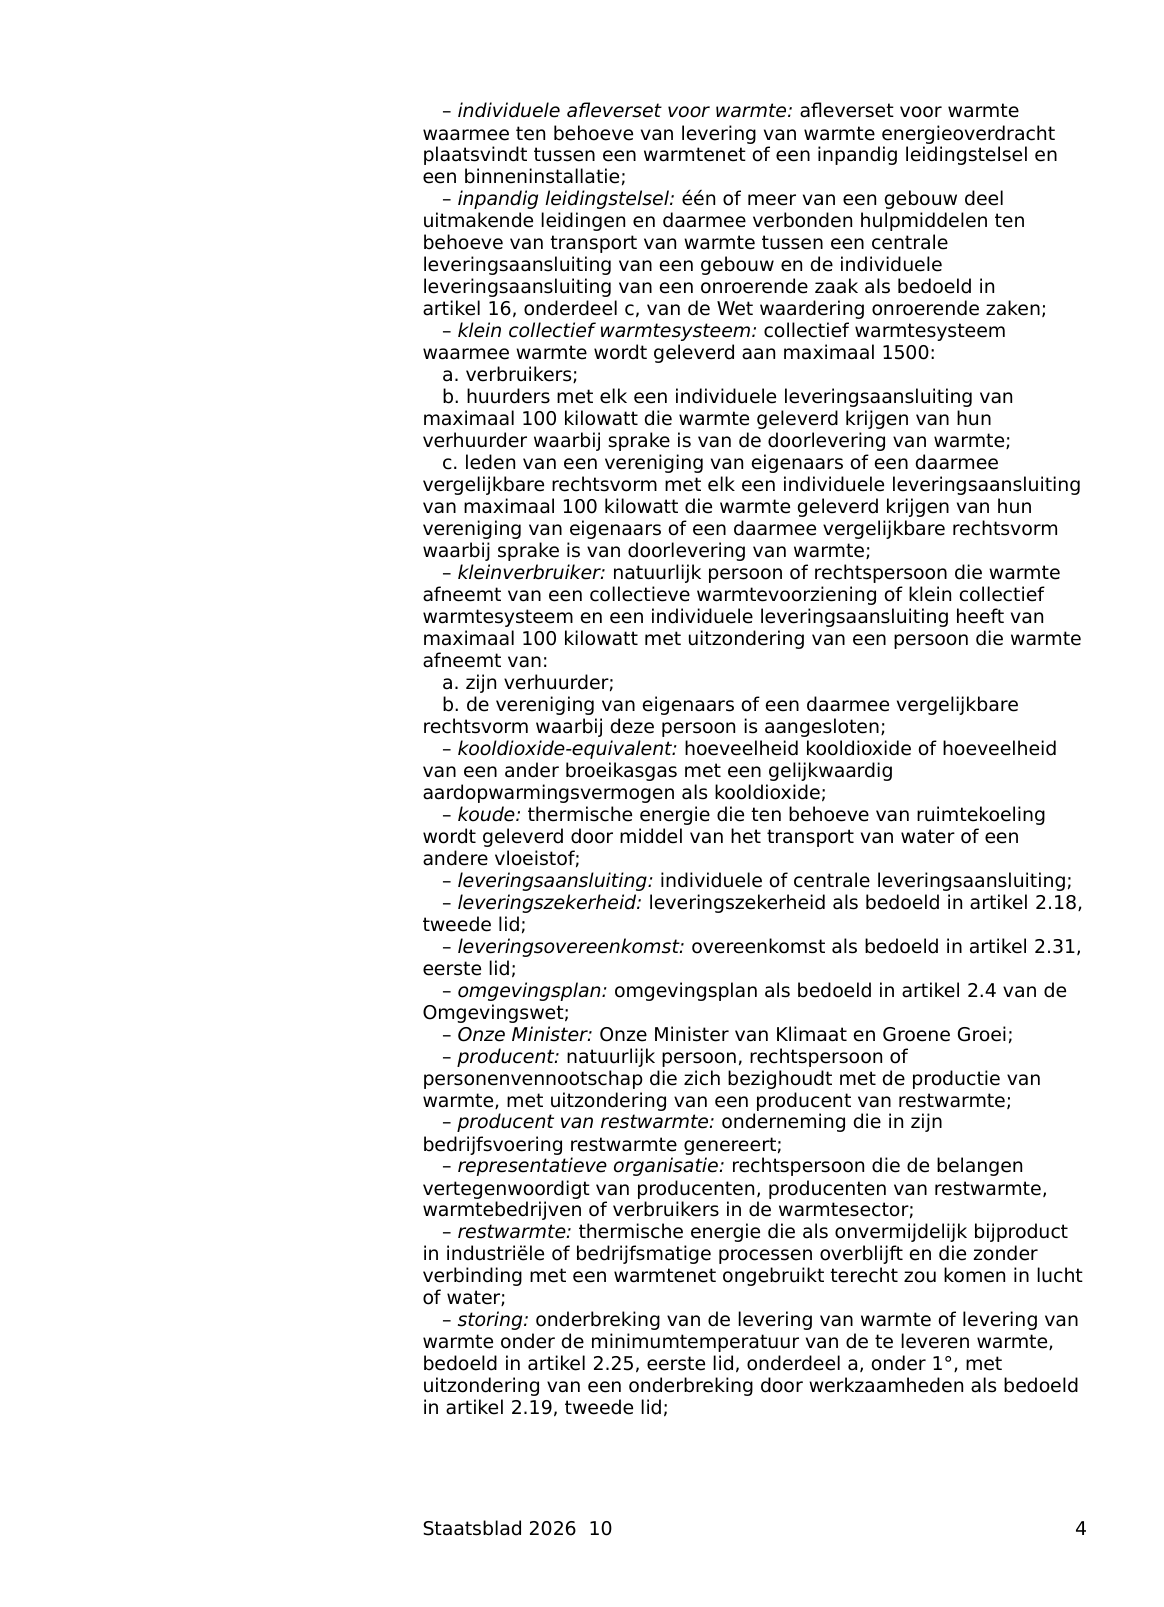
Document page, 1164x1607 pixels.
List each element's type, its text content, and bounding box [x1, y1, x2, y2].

text a. zijn verhuurder; [422, 672, 1087, 694]
text b. de vereniging van eigenaars of een daarmee vergelijkbare rechtsvorm waarbij deze persoon is aangesloten; [422, 694, 1087, 738]
text – leveringszekerheid: leveringszekerheid als bedoeld in artikel 2.18, tweede lid; [422, 892, 1087, 936]
text – koude: thermische energie die ten behoeve van ruimtekoeling wordt geleverd door middel van het transport van water of een andere vloeistof; [422, 804, 1087, 870]
text – restwarmte: thermische energie die als onvermijdelijk bijproduct in industriële of bedrijfsmatige processen overblijft en die zonder verbinding met een warmtenet ongebruikt terecht zou komen in lucht of water; [422, 1221, 1087, 1309]
text – Onze Minister: Onze Minister van Klimaat en Groene Groei; [422, 1023, 1087, 1046]
text – producent van restwarmte: onderneming die in zijn bedrijfsvoering restwarmte genereert; [422, 1111, 1087, 1155]
text – leveringsovereenkomst: overeenkomst als bedoeld in artikel 2.31, eerste lid; [422, 936, 1087, 979]
text – omgevingsplan: omgevingsplan als bedoeld in artikel 2.4 van de Omgevingswet; [422, 979, 1087, 1023]
text b. huurders met elk een individuele leveringsaansluiting van maximaal 100 kilowatt die warmte geleverd krijgen van hun verhuurder waarbij sprake is van de doorlevering van warmte; [422, 386, 1087, 452]
text – inpandig leidingstelsel: één of meer van een gebouw deel uitmakende leidingen en daarmee verbonden hulpmiddelen ten behoeve van transport van warmte tussen een centrale leveringsaansluiting van een gebouw en de individuele leveringsaansluiting van een onroerende zaak als bedoeld in artikel 16, onderdeel c, van de Wet waardering onroerende zaken; [422, 188, 1087, 320]
text – representatieve organisatie: rechtspersoon die de belangen vertegenwoordigt van producenten, producenten van restwarmte, warmtebedrijven of verbruikers in de warmtesector; [422, 1155, 1087, 1221]
text – leveringsaansluiting: individuele of centrale leveringsaansluiting; [422, 870, 1087, 892]
text – storing: onderbreking van de levering van warmte of levering van warmte onder de minimumtemperatuur van de te leveren warmte, bedoeld in artikel 2.25, eerste lid, onderdeel a, onder 1°, met uitzondering van een onderbreking door werkzaamheden als bedoeld in artikel 2.19, tweede lid; [422, 1309, 1087, 1419]
text – kooldioxide-equivalent: hoeveelheid kooldioxide of hoeveelheid van een ander broeikasgas met een gelijkwaardig aardopwarmingsvermogen als kooldioxide; [422, 738, 1087, 804]
text – klein collectief warmtesysteem: collectief warmtesysteem waarmee warmte wordt geleverd aan maximaal 1500: [422, 320, 1087, 364]
text c. leden van een vereniging van eigenaars of een daarmee vergelijkbare rechtsvorm met elk een individuele leveringsaansluiting van maximaal 100 kilowatt die warmte geleverd krijgen van hun vereniging van eigenaars of een daarmee vergelijkbare rechtsvorm waarbij sprake is van doorlevering van warmte; [422, 452, 1087, 562]
text – producent: natuurlijk persoon, rechtspersoon of personenvennootschap die zich bezighoudt met de productie van warmte, met uitzondering van een producent van restwarmte; [422, 1046, 1087, 1111]
text – kleinverbruiker: natuurlijk persoon of rechtspersoon die warmte afneemt van een collectieve warmtevoorziening of klein collectief warmtesysteem en een individuele leveringsaansluiting heeft van maximaal 100 kilowatt met uitzondering van een persoon die warmte afneemt van: [422, 562, 1087, 672]
text a. verbruikers; [422, 364, 1087, 386]
text – individuele afleverset voor warmte: afleverset voor warmte waarmee ten behoeve van levering van warmte energieoverdracht plaatsvindt tussen een warmtenet of een inpandig leidingstelsel en een binneninstallatie; [422, 100, 1087, 188]
